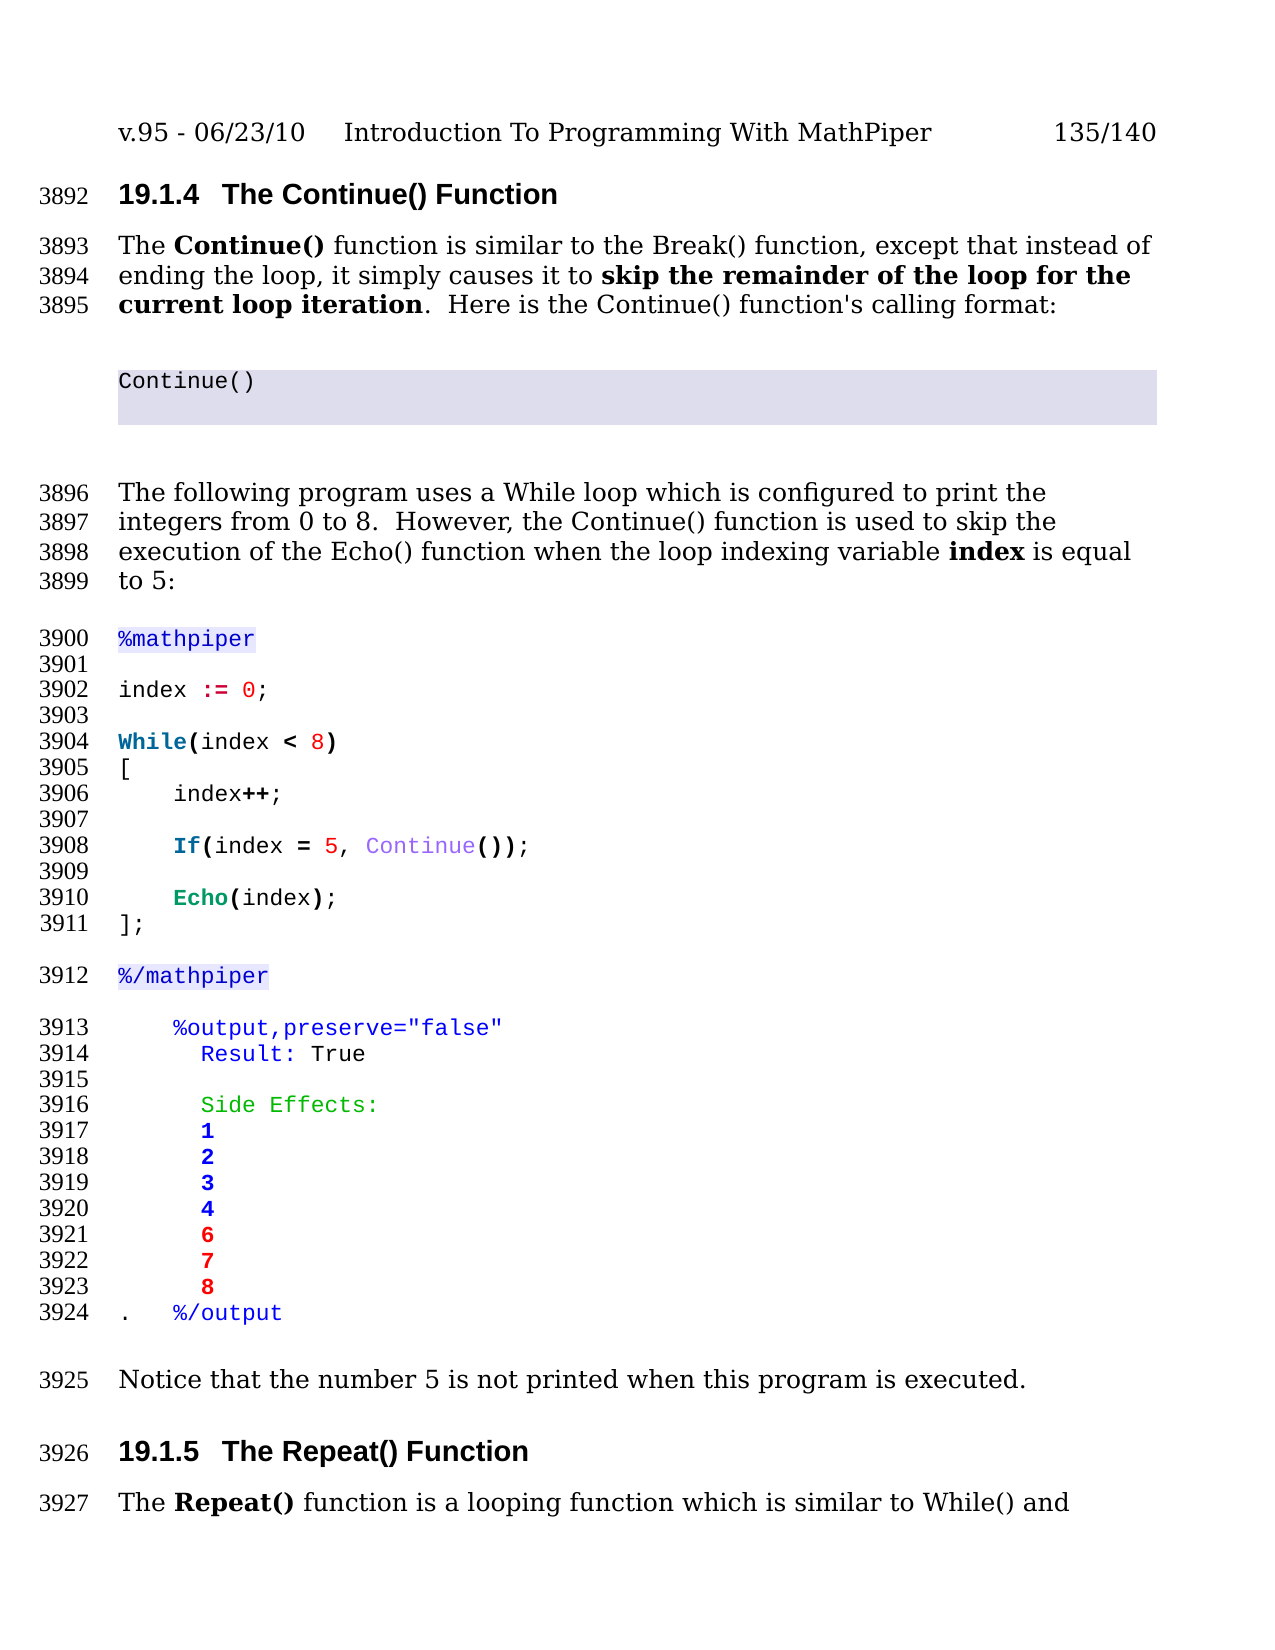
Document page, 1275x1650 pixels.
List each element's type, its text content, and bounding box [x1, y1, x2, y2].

text While(index < 8) [118, 731, 1157, 757]
text [ [118, 757, 1157, 783]
text %/mathpiper [118, 964, 1157, 990]
text 2 [118, 1146, 1157, 1172]
text Result: True [118, 1042, 1157, 1068]
text 6 [118, 1223, 1157, 1249]
text ]; [118, 912, 1157, 938]
text %output,preserve="false" [118, 1016, 1157, 1042]
text 8 [118, 1275, 1157, 1301]
text The Repeat() function is a looping function which is similar to While() and [118, 1488, 1157, 1518]
text 1 [118, 1120, 1157, 1146]
text Echo(index); [118, 886, 1157, 912]
text The Continue() function is similar to the Break() function, except that instead of ending the loop, it simply causes it to skip the remainder of the loop for the current loop iteration. Here is the Continue() function's calling format: [118, 231, 1157, 319]
text Side Effects: [118, 1094, 1157, 1120]
text %mathpiper [118, 627, 1157, 653]
subtitle The Repeat() Function [118, 1434, 1157, 1467]
text 3 [118, 1172, 1157, 1198]
text 7 [118, 1249, 1157, 1275]
text If(index = 5, Continue()); [118, 834, 1157, 860]
text . %/output [118, 1301, 1157, 1327]
text The following program uses a While loop which is configured to print the integers from 0 to 8. However, the Continue() function is used to skip the execution of the Echo() function when the loop indexing variable index is equal to 5: [118, 478, 1157, 595]
text 4 [118, 1198, 1157, 1223]
subtitle The Continue() Function [118, 177, 1157, 210]
text index++; [118, 783, 1157, 808]
text index := 0; [118, 679, 1157, 705]
text Notice that the number 5 is not printed when this program is executed. [118, 1366, 1157, 1395]
table_header Continue() [118, 370, 1157, 425]
